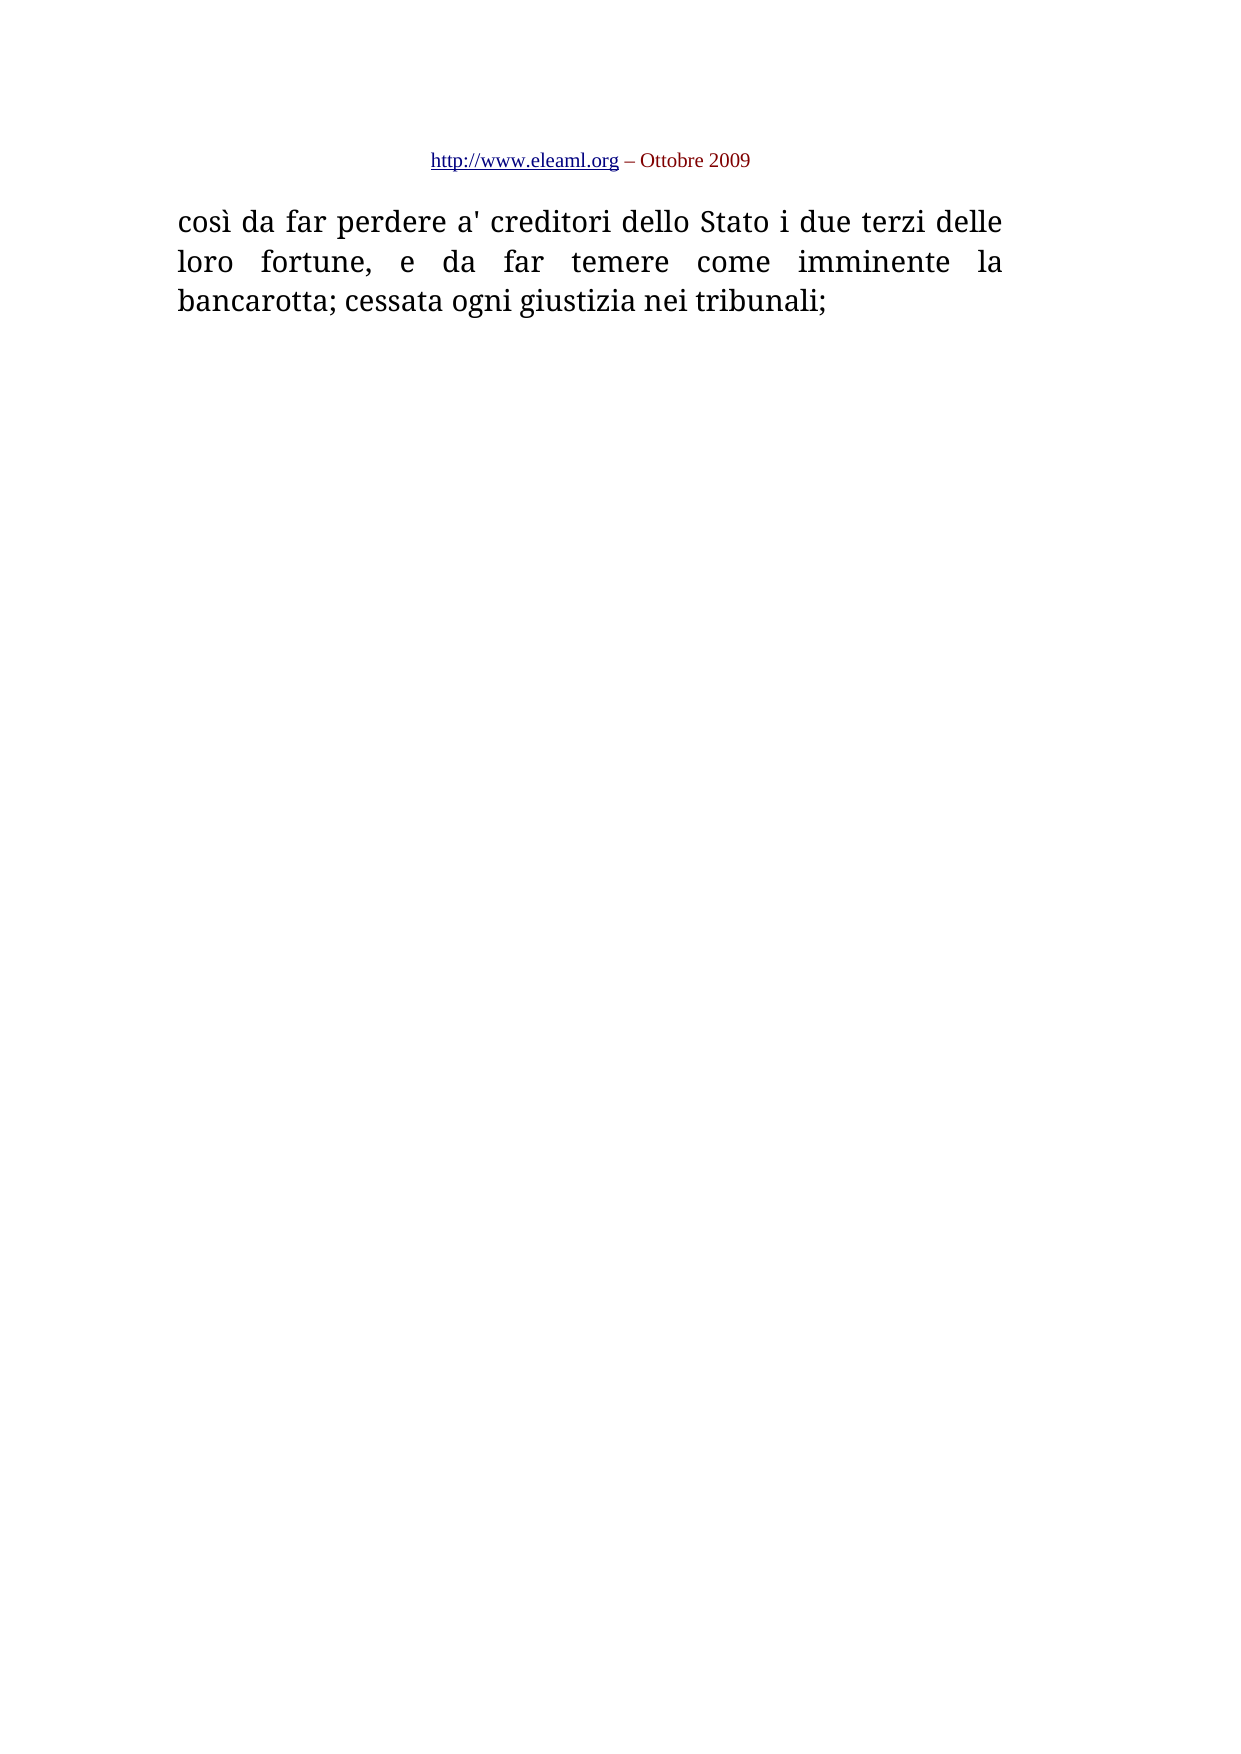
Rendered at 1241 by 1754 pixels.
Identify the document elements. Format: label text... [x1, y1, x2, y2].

text così da far perdere a' creditori dello Stato i due terzi delle loro fortune, e da far temere come imminente la bancarotta; cessata ogni giustizia nei tribunali; [177, 201, 1004, 320]
